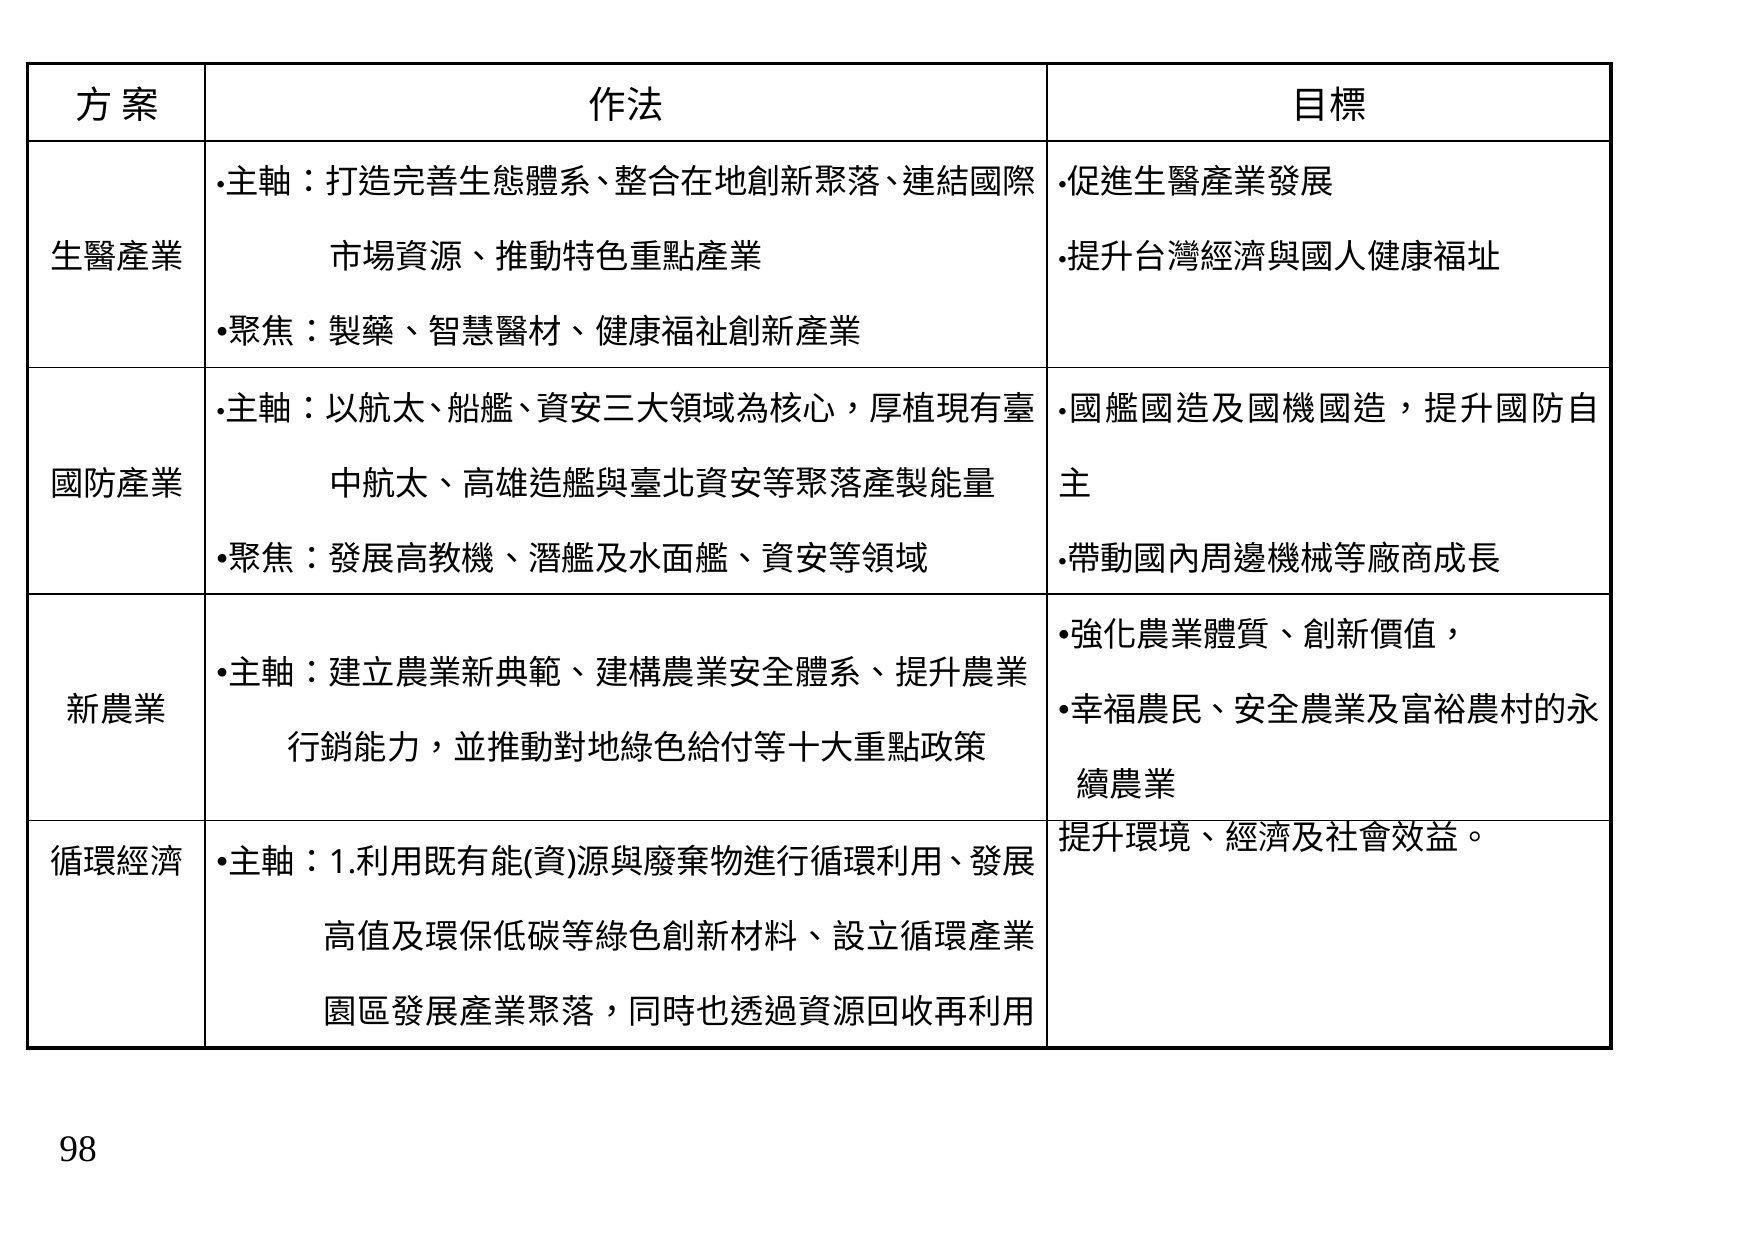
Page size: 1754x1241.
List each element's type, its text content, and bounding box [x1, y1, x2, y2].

table_cell 主軸：打造完善生態體系、整合在地創新聚落、連結國際市場資源、推動特色重點產業 聚焦：製藥、智慧醫材、健康福祉創新產業 [206, 142, 1046, 367]
table_cell 國艦國造及國機國造，提升國防自主 帶動國內周邊機械等廠商成長 [1048, 368, 1609, 593]
table_cell 促進生醫產業發展 提升台灣經濟與國人健康福址 [1048, 142, 1609, 367]
table_cell 循環經濟 [29, 821, 204, 1046]
table_cell 國防產業 [29, 368, 204, 593]
table_header 作法 [206, 65, 1046, 140]
table_cell 主軸：建立農業新典範、建構農業安全體系、提升農業 行銷能力，並推動對地綠色給付等十大重點政策 [206, 595, 1046, 820]
table_cell 主軸：1.利用既有能(資)源與廢棄物進行循環利用、發展高值及環保低碳等綠色創新材料、設立循環產業園區發展產業聚落，同時也透過資源回收再利用 [206, 821, 1046, 1046]
table_cell 提升環境、經濟及社會效益。 [1048, 821, 1609, 1046]
table_cell 新農業 [29, 595, 204, 820]
table_cell 主軸：以航太、船艦、資安三大領域為核心，厚植現有臺中航太、高雄造艦與臺北資安等聚落產製能量 聚焦：發展高教機、潛艦及水面艦、資安等領域 [206, 368, 1046, 593]
table_cell 生醫產業 [29, 142, 204, 367]
table_header 目標 [1048, 65, 1609, 140]
table_cell 強化農業體質、創新價值， 幸福農民、安全農業及富裕農村的永續農業 [1048, 595, 1609, 820]
table_header 方 案 [29, 65, 204, 140]
